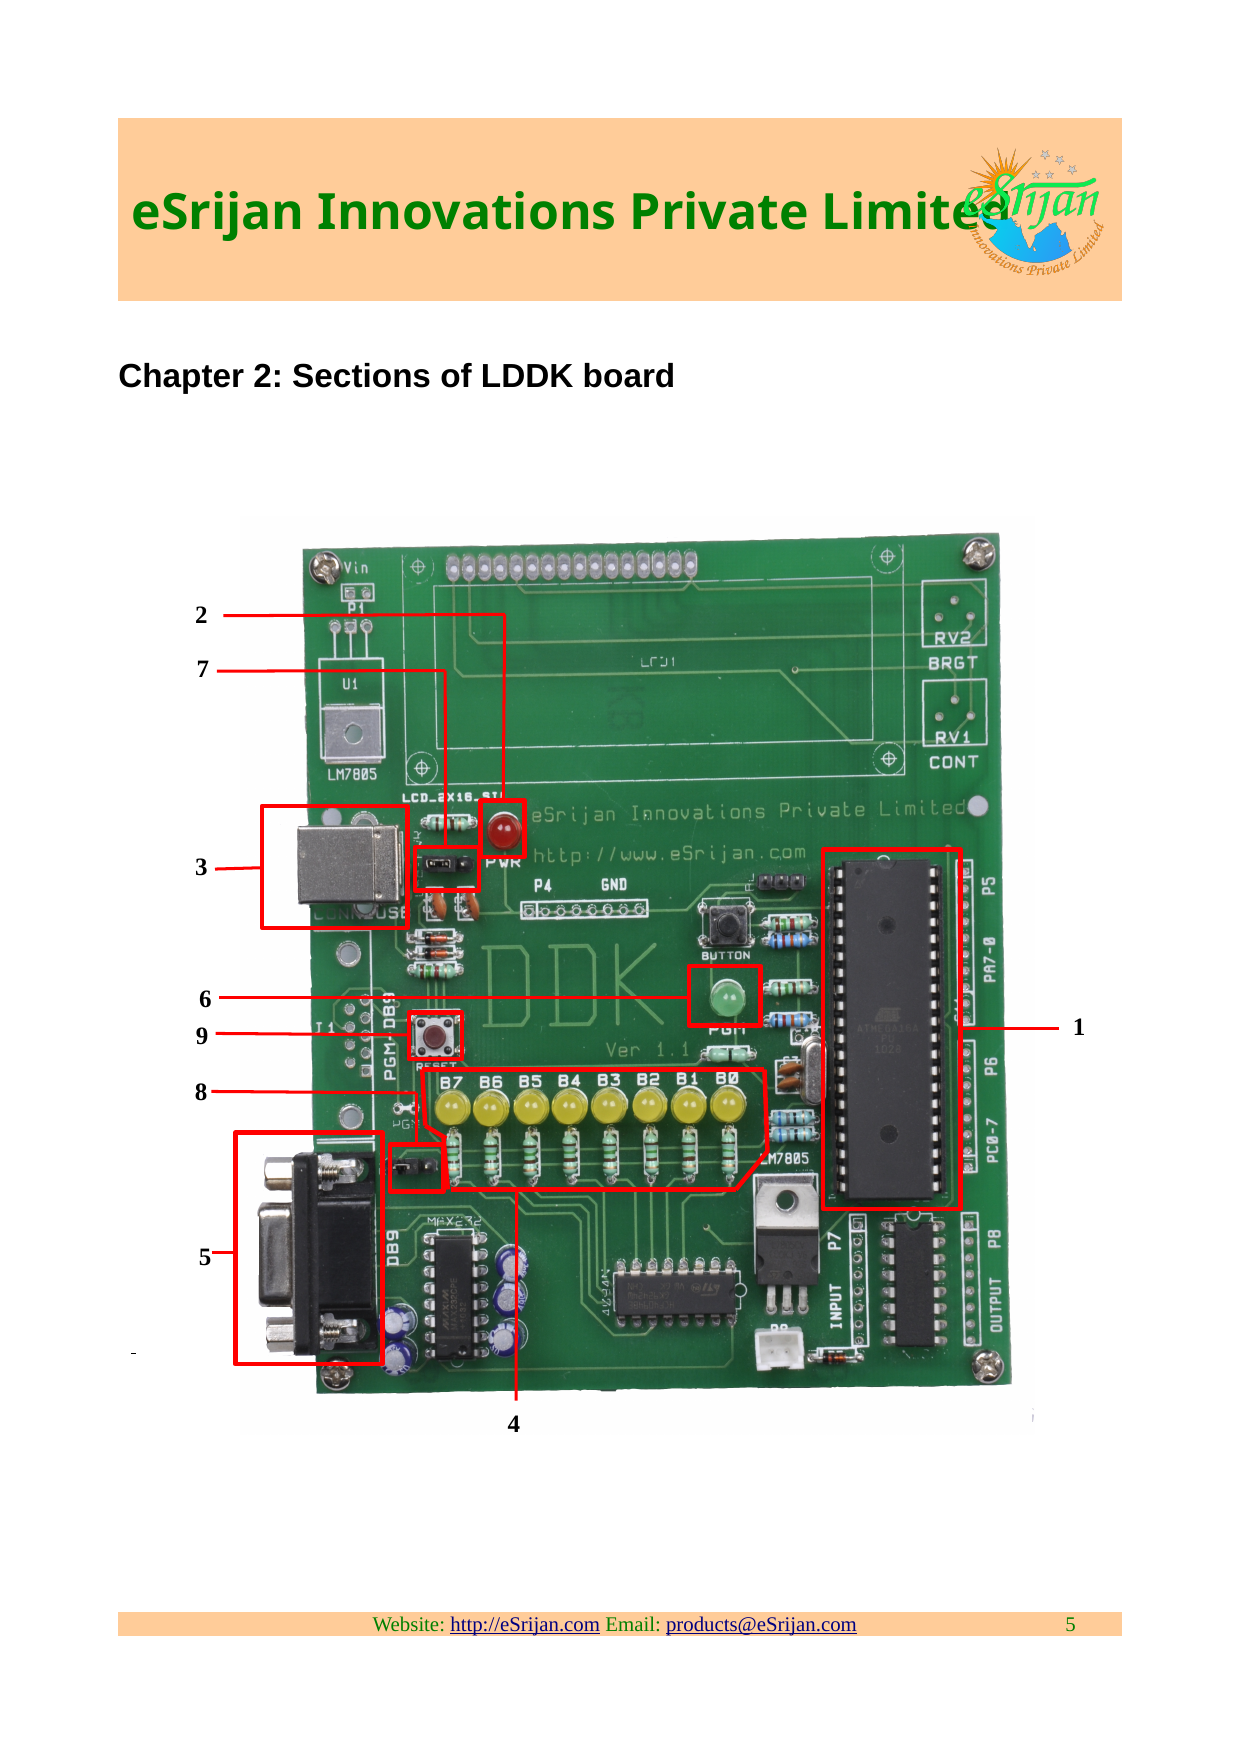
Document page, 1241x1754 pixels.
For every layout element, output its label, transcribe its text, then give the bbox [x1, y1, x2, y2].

picture [411, 1015, 460, 1057]
picture [691, 968, 758, 1023]
subtitle Chapter 2: Sections of LDDK board [118, 356, 1122, 394]
picture [240, 616, 503, 845]
picture [425, 1072, 765, 1187]
picture [483, 803, 522, 855]
picture [417, 849, 477, 888]
picture [264, 808, 405, 926]
picture [240, 516, 1035, 1435]
picture [958, 126, 1114, 282]
picture [240, 1135, 380, 1362]
picture [825, 852, 958, 1207]
picture [392, 1147, 441, 1189]
